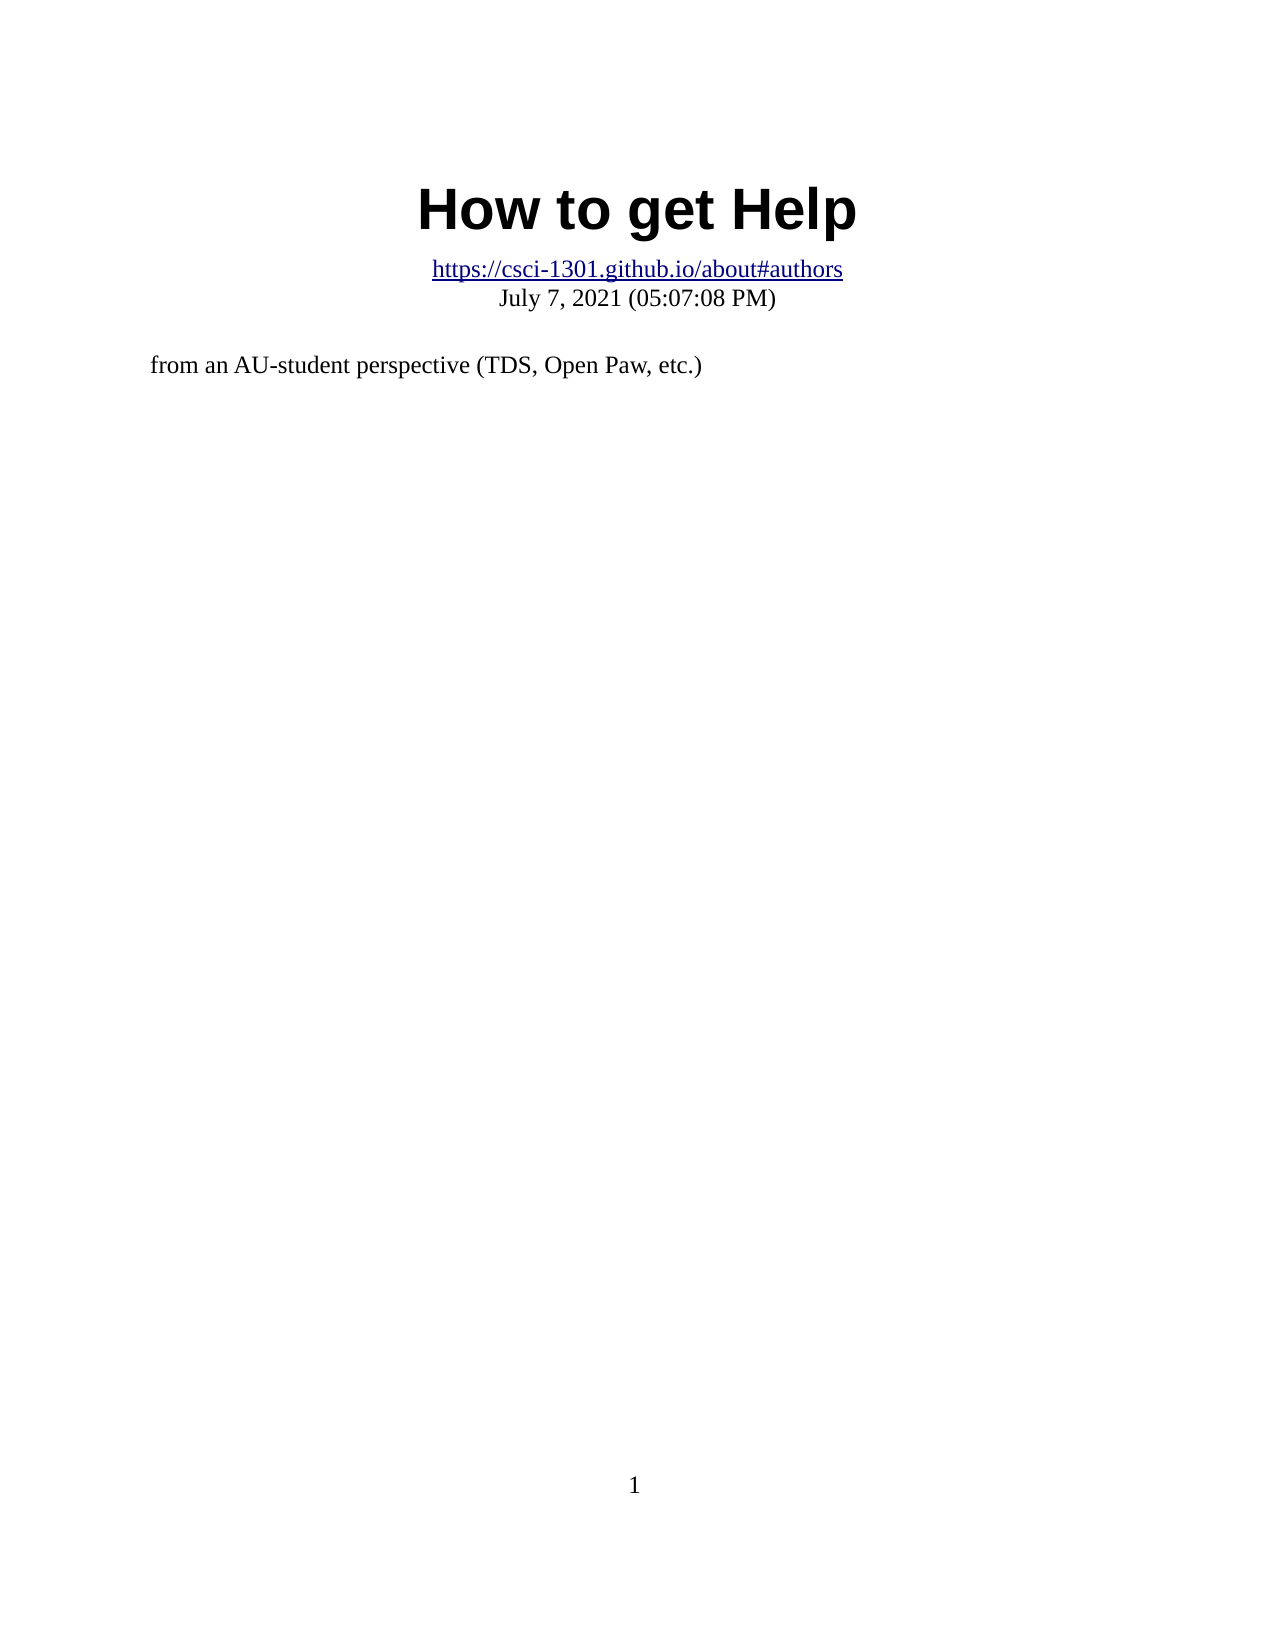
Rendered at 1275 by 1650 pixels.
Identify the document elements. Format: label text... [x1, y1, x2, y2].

text from an AU-student perspective (TDS, Open Paw, etc.) [150, 350, 1125, 378]
text July 7, 2021 (05:07:08 PM) [150, 283, 1125, 312]
title How to get Help [150, 175, 1125, 242]
text https://csci-1301.github.io/about#authors [150, 254, 1125, 283]
